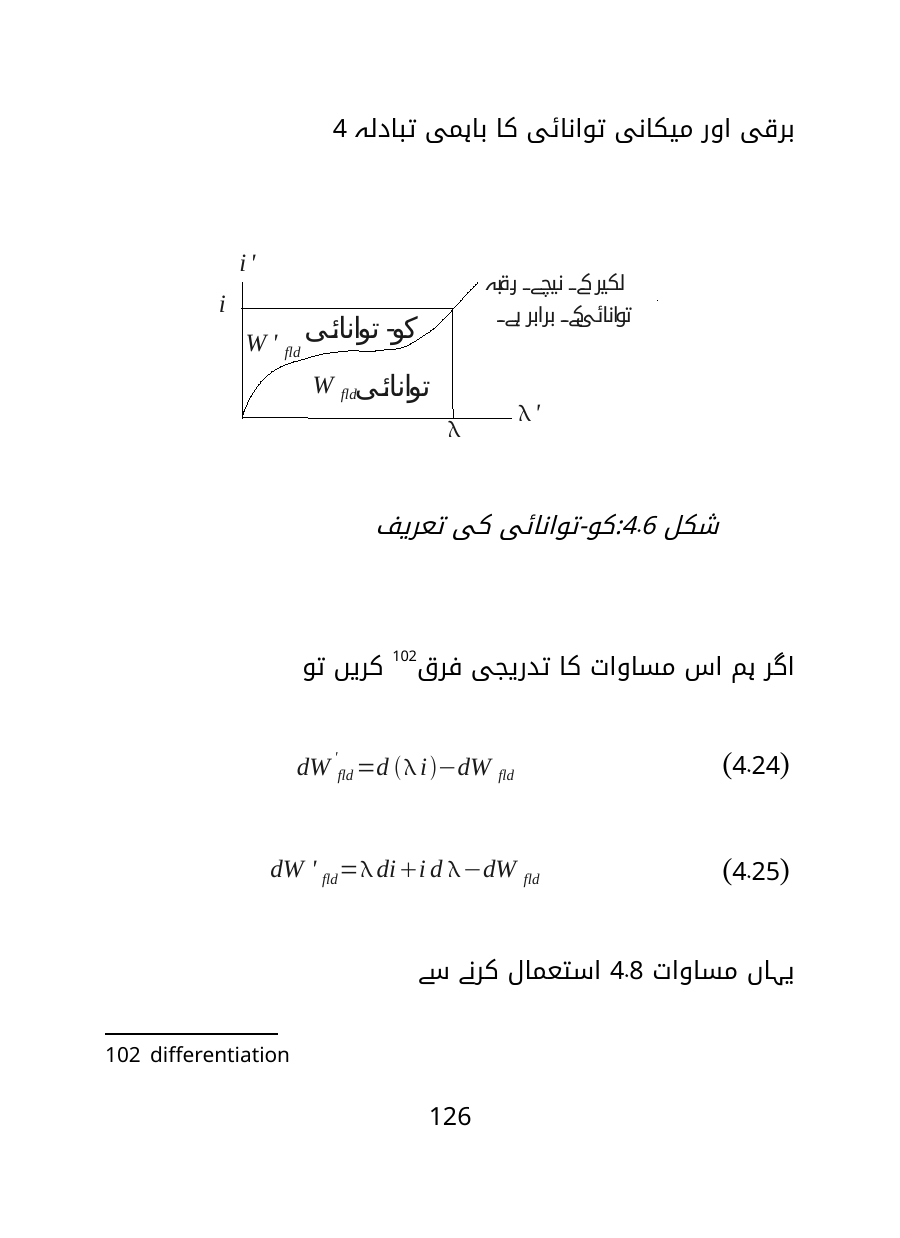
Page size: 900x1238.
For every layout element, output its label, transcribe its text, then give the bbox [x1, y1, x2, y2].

table_header [105, 842, 696, 913]
table_header (4.24) [698, 737, 795, 808]
text differentiation [105, 1040, 795, 1068]
text اگر ہم اس مساوات کا تدریجی فرق کریں تو [105, 643, 795, 690]
table_header (4.25) [696, 842, 795, 913]
text یہاں مساوات 4.8 استعمال کرنے سے [105, 948, 795, 995]
table_header [105, 737, 698, 808]
text شکل 4.6:کو-توانائی کی تعریف [182, 195, 718, 550]
